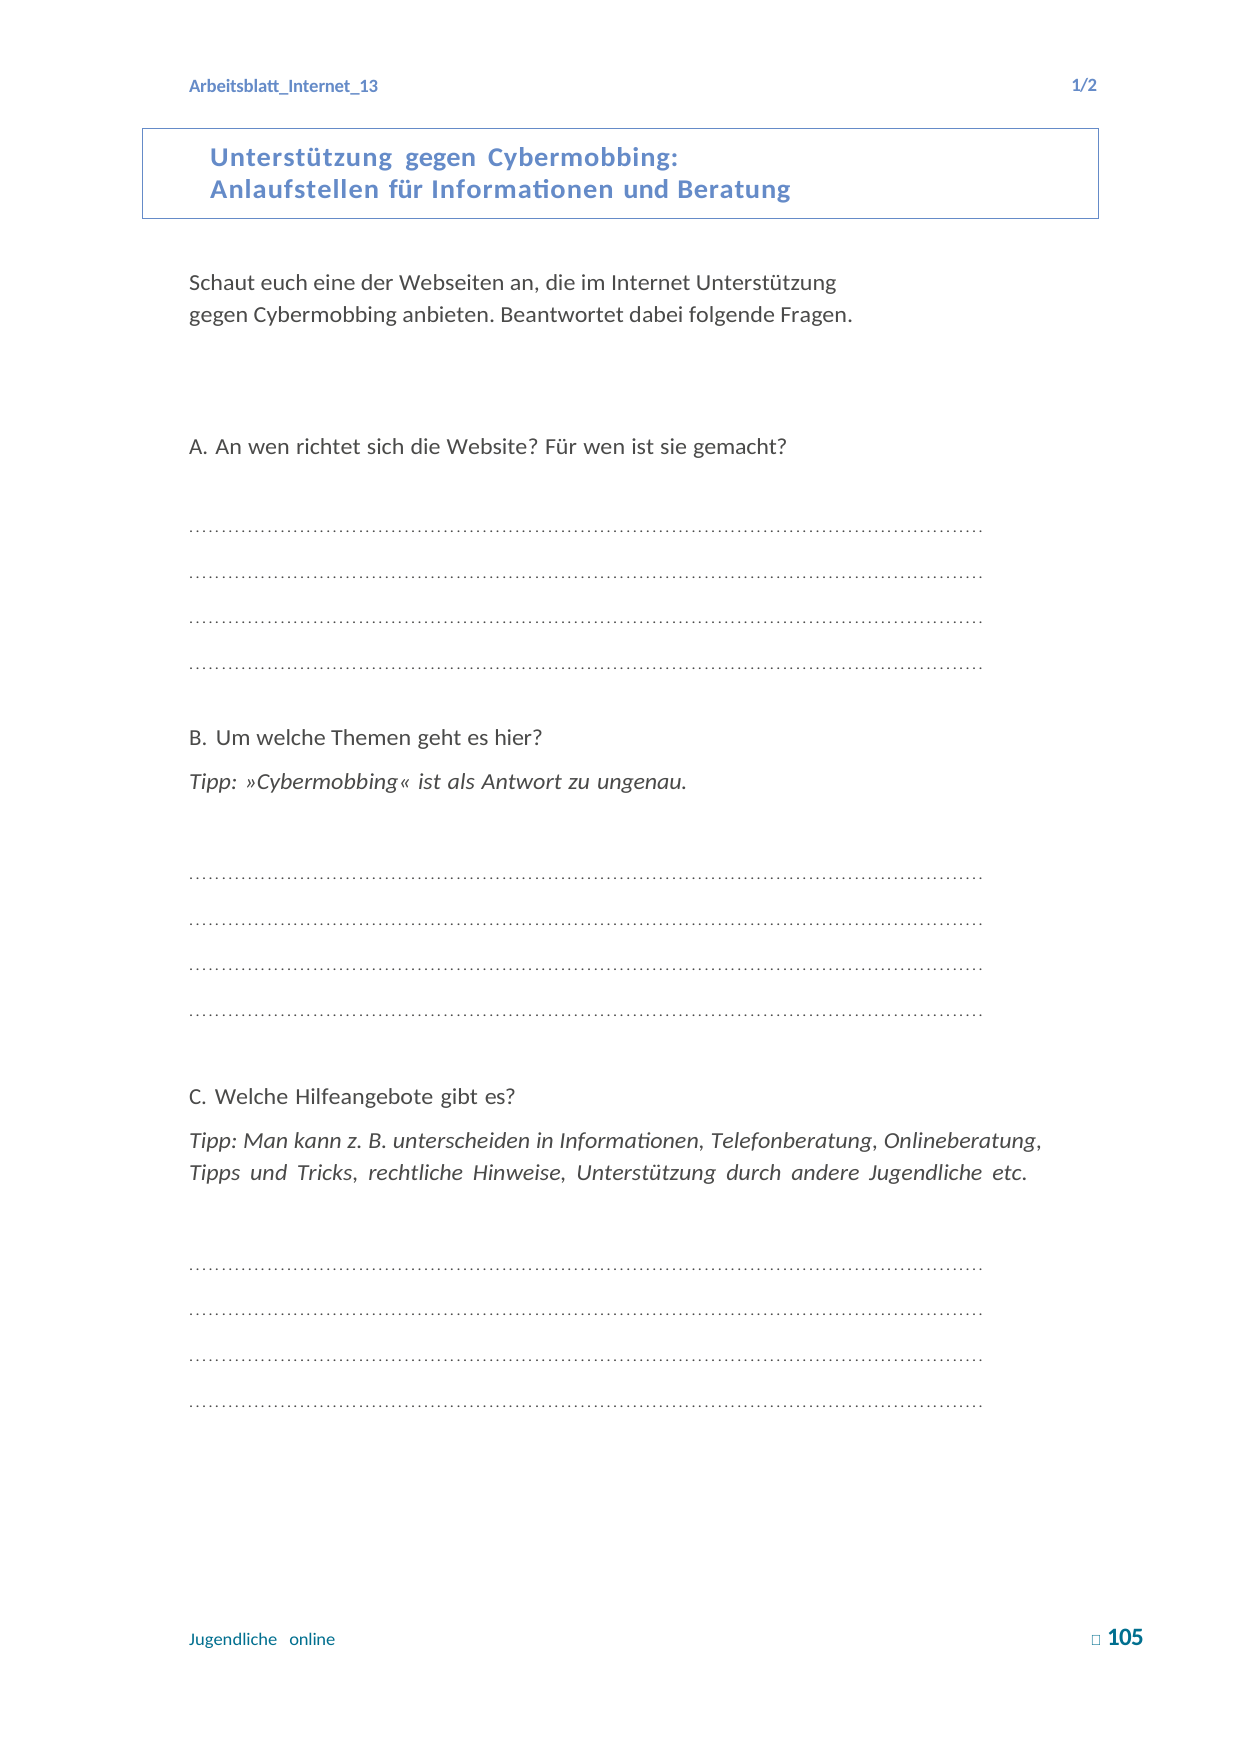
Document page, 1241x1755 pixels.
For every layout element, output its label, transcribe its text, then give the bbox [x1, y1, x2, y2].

text .......................................................................................................................... [189, 655, 1157, 673]
text .......................................................................................................................... [189, 911, 1157, 928]
table_header Unterstützung gegen Cybermobbing: Anlaufstellen für Informationen und Beratung [143, 129, 1098, 218]
text .......................................................................................................................... [189, 1002, 1157, 1020]
text .......................................................................................................................... [189, 1302, 1157, 1319]
text Schaut euch eine der Webseiten an, die im Internet Unterstützung gegen Cybermobbing anbieten. Beantwortet dabei folgende Fragen. [189, 268, 894, 328]
text .......................................................................................................................... [189, 865, 1157, 883]
text .......................................................................................................................... [189, 1393, 1157, 1411]
text .......................................................................................................................... [189, 518, 1157, 536]
text .......................................................................................................................... [189, 564, 1157, 582]
text .......................................................................................................................... [189, 956, 1157, 974]
list An wen richtet sich die Website? Für wen ist sie gemacht? [189, 432, 1157, 461]
list Welche Hilfeangebote gibt es? [189, 1082, 1157, 1110]
text Tipp: Man kann z. B. unterscheiden in Informationen, Telefonberatung, Onlineberatung, Tipps und Tricks, rechtliche Hinweise, Unterstützung durch andere Jugendliche etc. [189, 1126, 1047, 1186]
text .......................................................................................................................... [189, 610, 1157, 627]
list Um welche Themen geht es hier? [189, 723, 1157, 752]
text .......................................................................................................................... [189, 1256, 1157, 1274]
text Tipp: »Cybermobbing« ist als Antwort zu ungenau. [189, 767, 1157, 796]
text .......................................................................................................................... [189, 1347, 1157, 1365]
